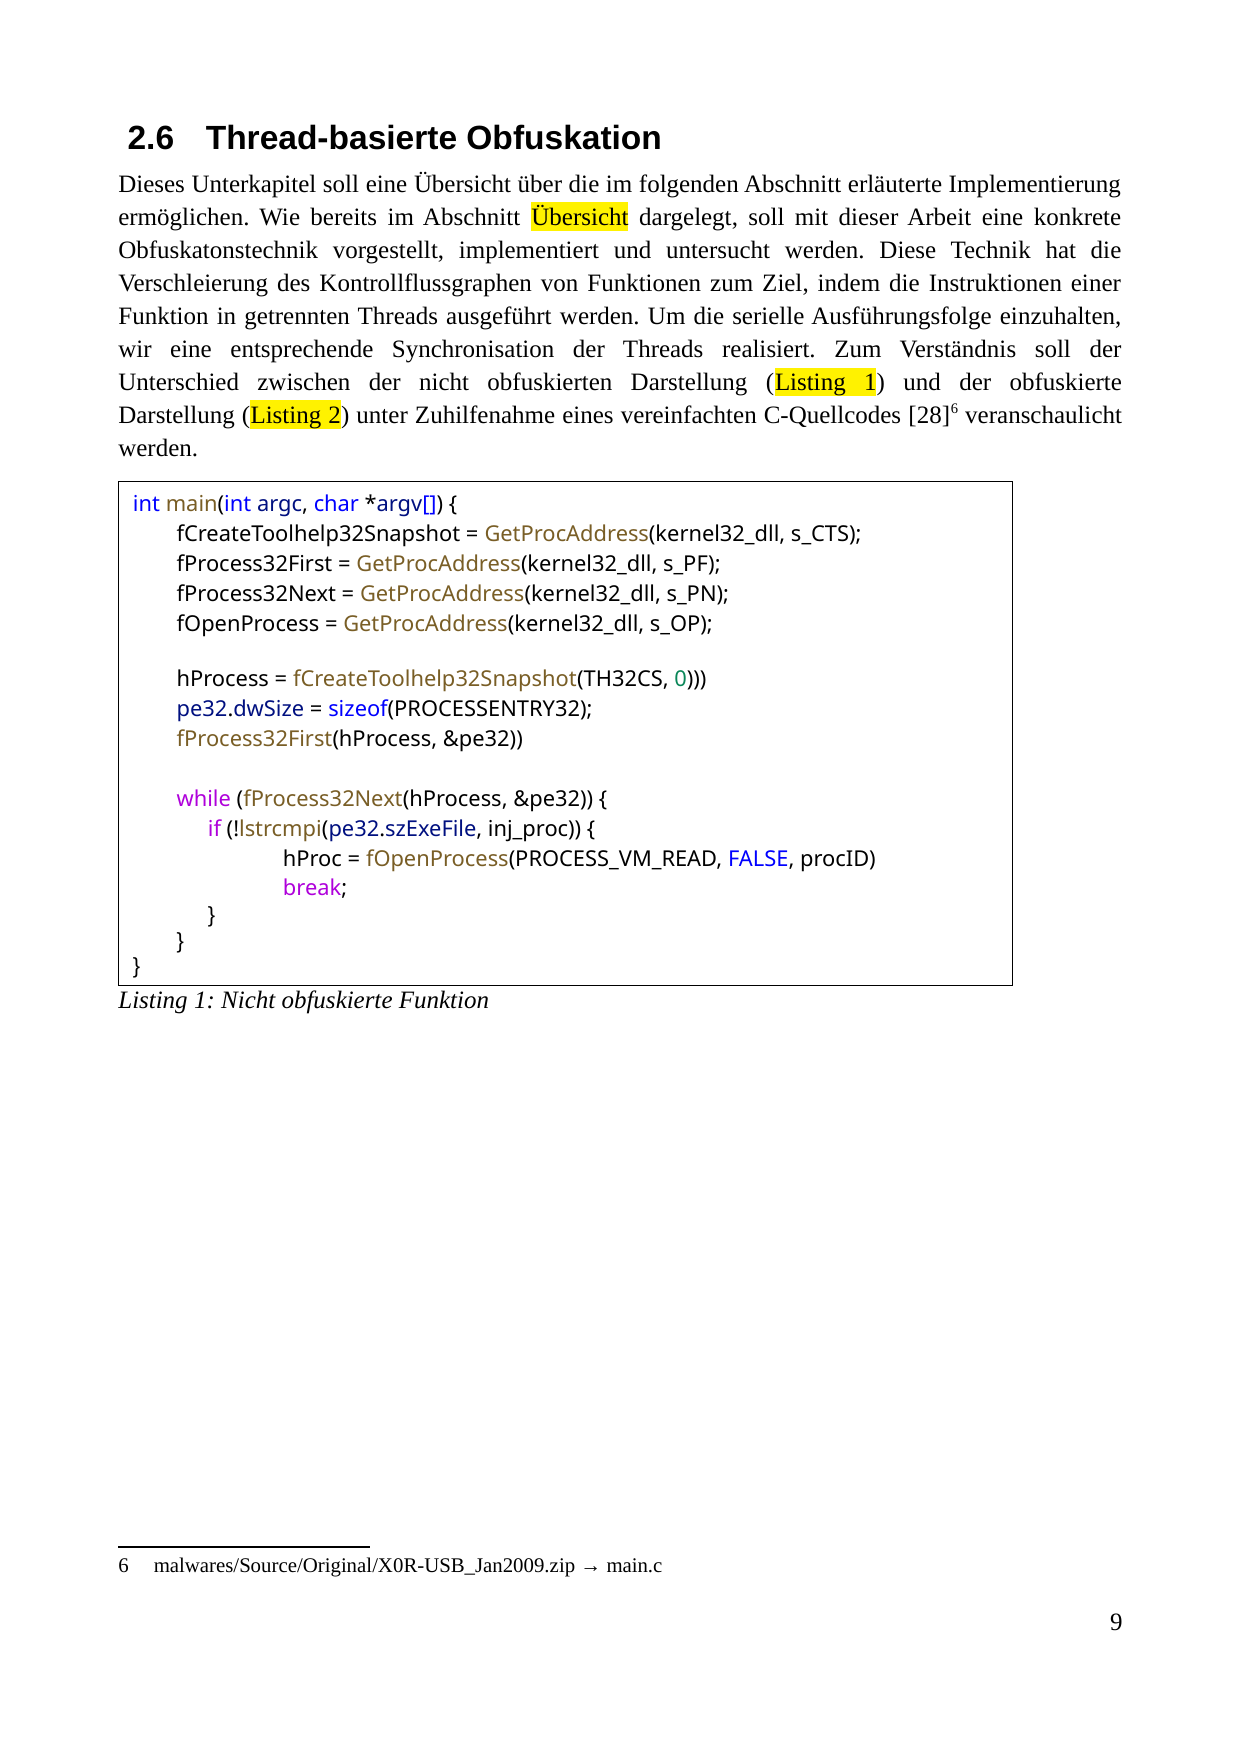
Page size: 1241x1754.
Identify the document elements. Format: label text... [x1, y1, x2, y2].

list Listing 1: Nicht obfuskierte Funktion [119, 493, 1012, 985]
text malwares/Source/Original/X0R-USB_Jan2009.zip → main.c [118, 1553, 1122, 1577]
list Listing 1: Nicht obfuskierte Funktion [118, 986, 1012, 1014]
text Dieses Unterkapitel soll eine Übersicht über die im folgenden Abschnitt erläuterte Implementierung ermöglichen. Wie bereits im Abschnitt Übersicht dargelegt, soll mit dieser Arbeit eine konkrete Obfuskatonstechnik vorgestellt, implementiert und untersucht werden. Diese Technik hat die Verschleierung des Kontrollflussgraphen von Funktionen zum Ziel, indem die Instruktionen einer Funktion in getrennten Threads ausgeführt werden. Um die serielle Ausführungsfolge einzuhalten, wir eine entsprechende Synchronisation der Threads realisiert. Zum Verständnis soll der Unterschied zwischen der nicht obfuskierten Darstellung (Listing 1) und der obfuskierte Darstellung (Listing 2) unter Zuhilfenahme eines vereinfachten C-Quellcodes [28] veranschaulicht werden. [118, 169, 1122, 462]
subtitle Thread-basierte Obfuskation [118, 118, 1122, 157]
